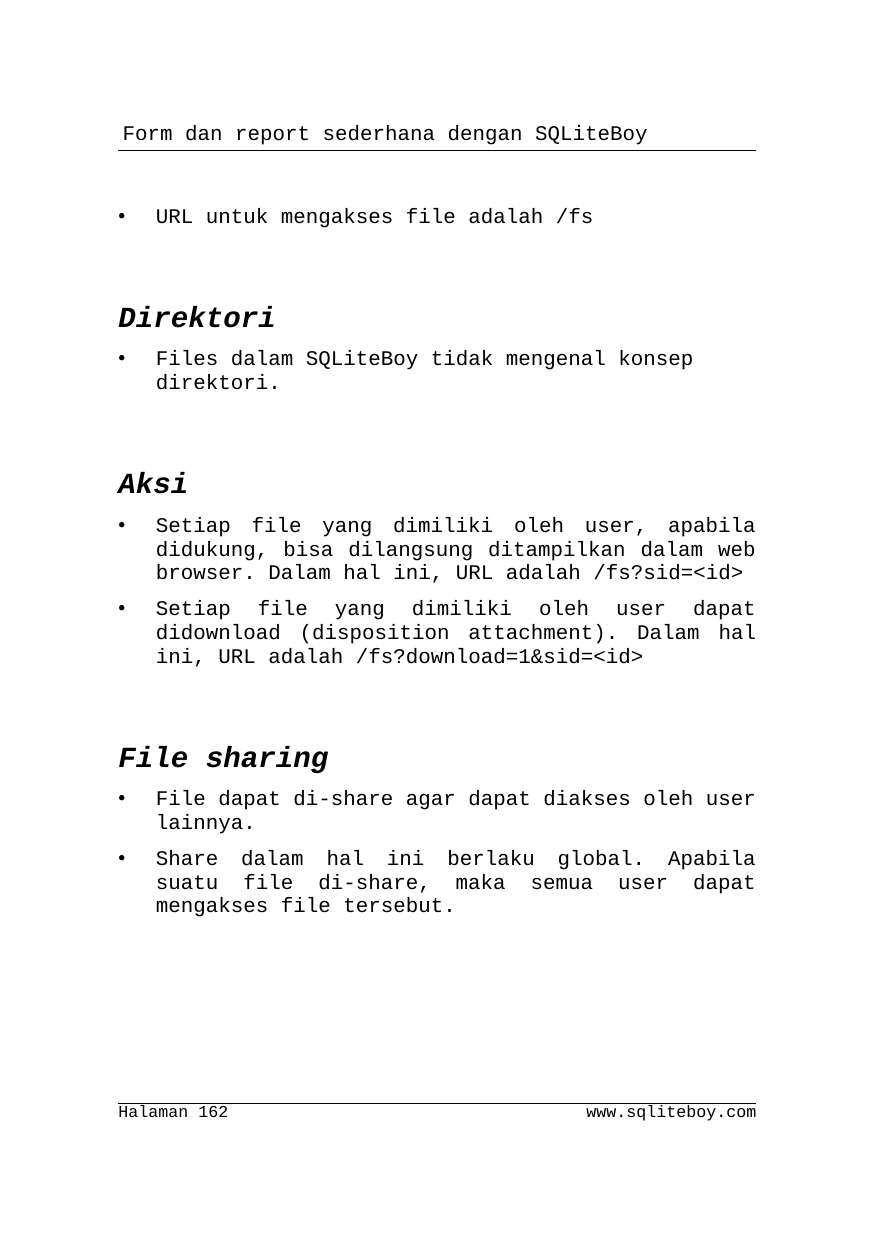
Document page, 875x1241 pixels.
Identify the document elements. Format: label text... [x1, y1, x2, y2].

list Files dalam SQLiteBoy tidak mengenal konsep direktori. [118, 348, 756, 396]
subtitle Aksi [118, 469, 756, 502]
list Setiap file yang dimiliki oleh user, apabila didukung, bisa dilangsung ditampilkan dalam web browser. Dalam hal ini, URL adalah /fs?sid=<id> [118, 515, 756, 586]
subtitle File sharing [118, 743, 756, 776]
list URL untuk mengakses file adalah /fs [118, 206, 756, 229]
list Share dalam hal ini berlaku global. Apabila suatu file di-share, maka semua user dapat mengakses file tersebut. [118, 848, 756, 919]
subtitle Direktori [118, 303, 756, 336]
list File dapat di-share agar dapat diakses oleh user lainnya. [118, 788, 756, 836]
list Setiap file yang dimiliki oleh user dapat didownload (disposition attachment). Dalam hal ini, URL adalah /fs?download=1&sid=<id> [118, 598, 756, 669]
